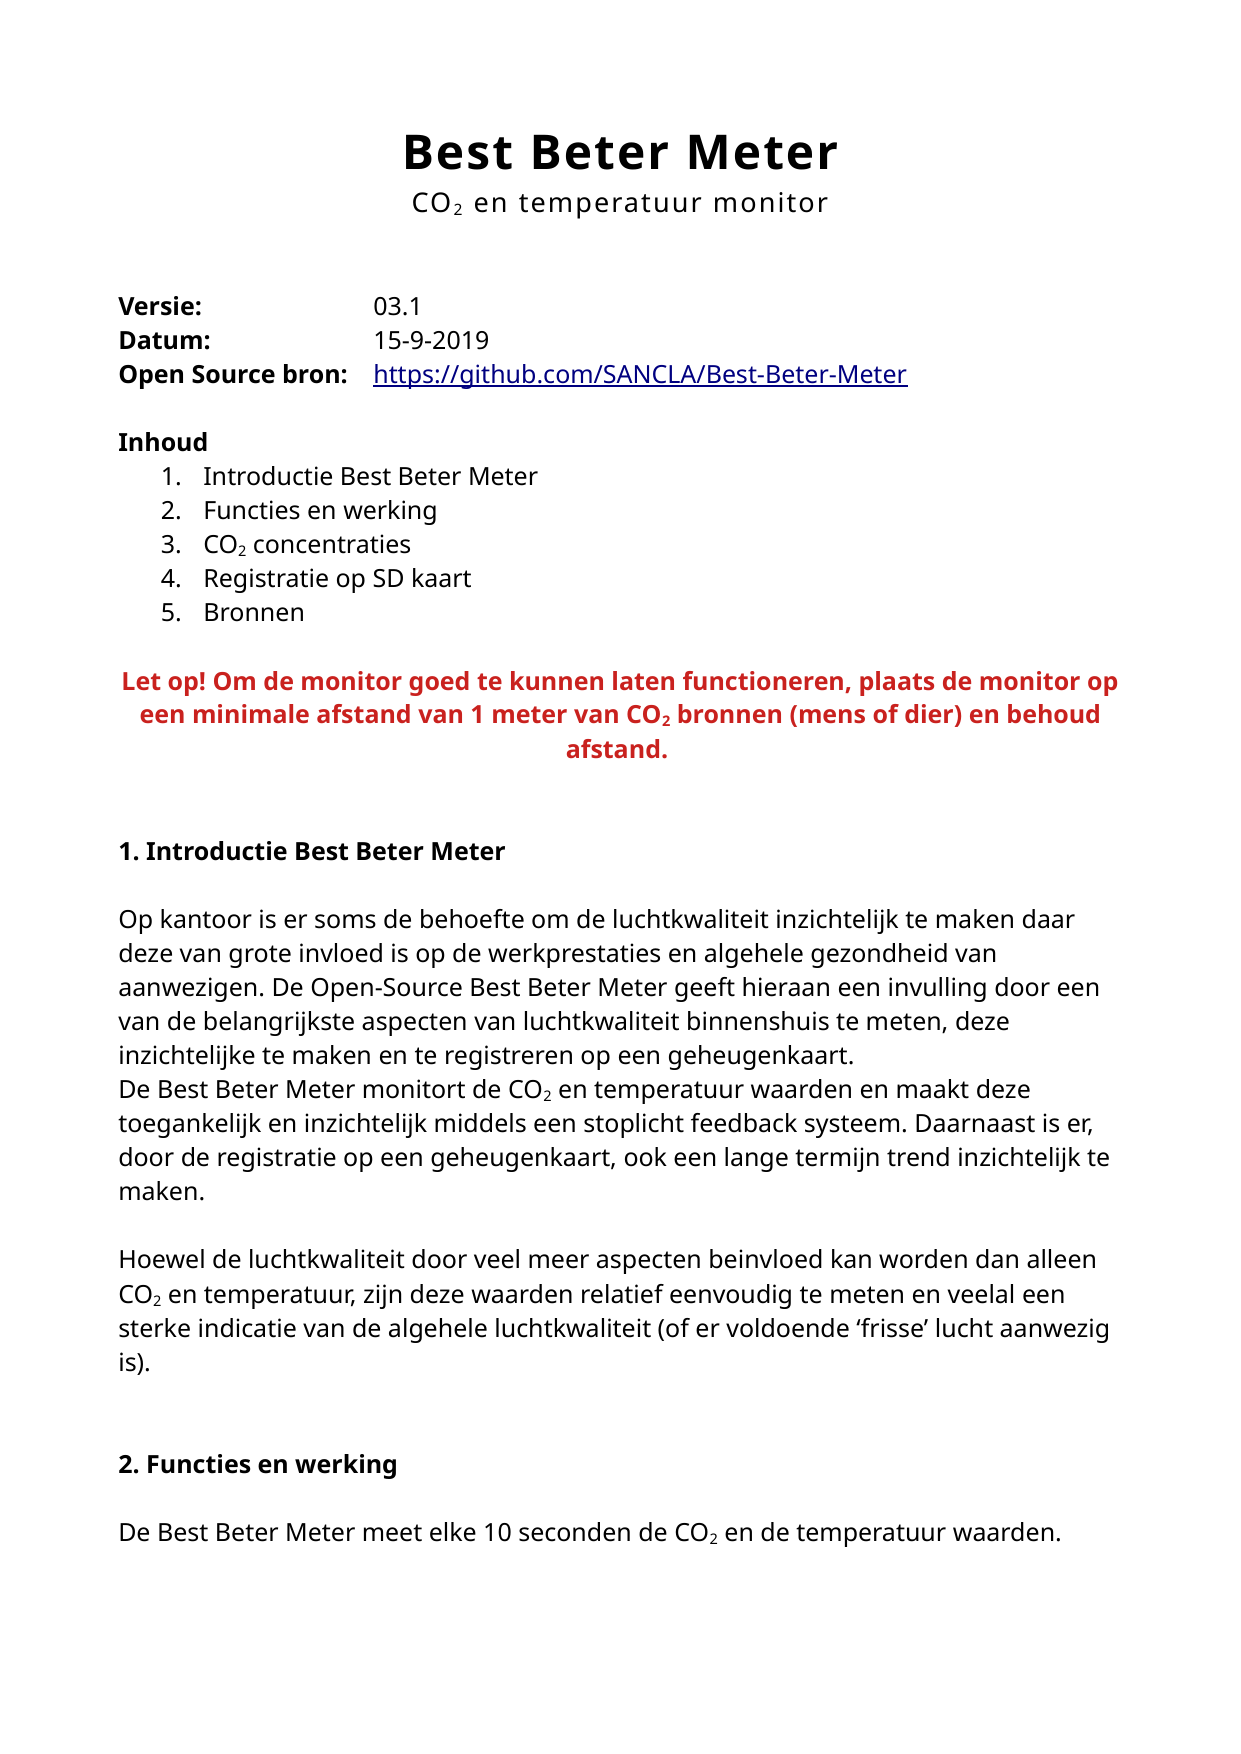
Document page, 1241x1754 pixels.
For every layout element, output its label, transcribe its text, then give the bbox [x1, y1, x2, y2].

text De Best Beter Meter meet elke 10 seconden de CO2 en de temperatuur waarden. [118, 1515, 1122, 1549]
text Open Source bron: https://github.com/SANCLA/Best-Beter-Meter [118, 357, 1122, 391]
text De Best Beter Meter monitort de CO2 en temperatuur waarden en maakt deze toegankelijk en inzichtelijk middels een stoplicht feedback systeem. Daarnaast is er, door de registratie op een geheugenkaart, ook een lange termijn trend inzichtelijk te maken. [118, 1072, 1122, 1208]
text 5. Bronnen [161, 595, 1122, 629]
text Best Beter Meter [118, 118, 1122, 183]
text Hoewel de luchtkwaliteit door veel meer aspecten beinvloed kan worden dan alleen CO2 en temperatuur, zijn deze waarden relatief eenvoudig te meten en veelal een sterke indicatie van de algehele luchtkwaliteit (of er voldoende ‘frisse’ lucht aanwezig is). [118, 1242, 1122, 1378]
text 1. Introductie Best Beter Meter [118, 833, 1122, 867]
text 1. Introductie Best Beter Meter [161, 459, 1122, 493]
text 2. Functies en werking [161, 493, 1122, 527]
text 3. CO2 concentraties [161, 527, 1122, 561]
text 2. Functies en werking [118, 1447, 1122, 1481]
text Inhoud [118, 425, 1122, 459]
text Versie: 03.1 Datum: 15-9-2019 [118, 254, 1122, 357]
text Let op! Om de monitor goed te kunnen laten functioneren, plaats de monitor op een minimale afstand van 1 meter van CO2 bronnen (mens of dier) en behoud afstand. [118, 663, 1122, 765]
text 4. Registratie op SD kaart [161, 561, 1122, 595]
text Op kantoor is er soms de behoefte om de luchtkwaliteit inzichtelijk te maken daar deze van grote invloed is op de werkprestaties en algehele gezondheid van aanwezigen. De Open-Source Best Beter Meter geeft hieraan een invulling door een van de belangrijkste aspecten van luchtkwaliteit binnenshuis te meten, deze inzichtelijke te maken en te registreren op een geheugenkaart. [118, 902, 1122, 1072]
text CO2 en temperatuur monitor [118, 183, 1122, 220]
